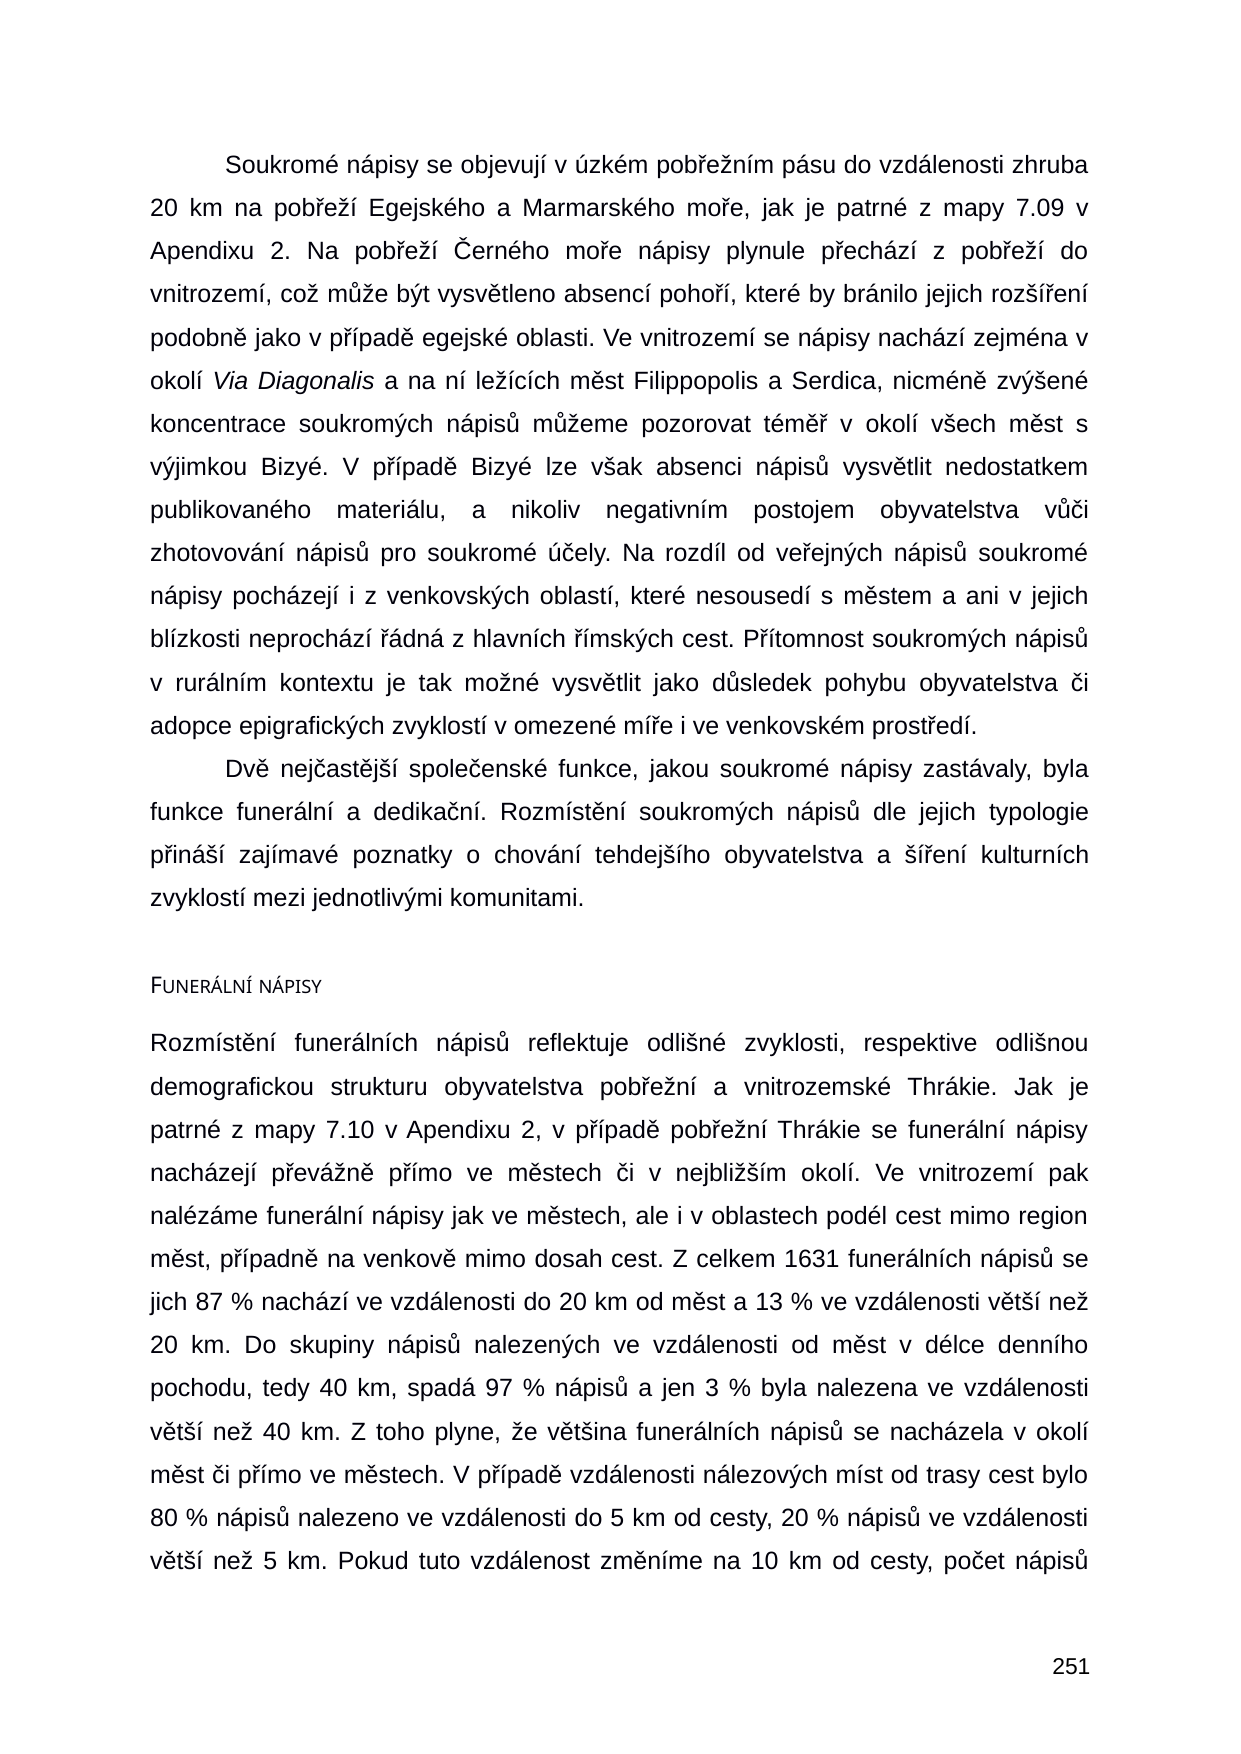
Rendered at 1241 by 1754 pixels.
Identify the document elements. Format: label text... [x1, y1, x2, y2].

text Dvě nejčastější společenské funkce, jakou soukromé nápisy zastávaly, byla funkce funerální a dedikační. Rozmístění soukromých nápisů dle jejich typologie přináší zajímavé poznatky o chování tehdejšího obyvatelstva a šíření kulturních zvyklostí mezi jednotlivými komunitami. [150, 754, 1090, 912]
text Rozmístění funerálních nápisů reflektuje odlišné zvyklosti, respektive odlišnou demografickou strukturu obyvatelstva pobřežní a vnitrozemské Thrákie. Jak je patrné z mapy 7.10 v Apendixu 2, v případě pobřežní Thrákie se funerální nápisy nacházejí převážně přímo ve městech či v nejbližším okolí. Ve vnitrozemí pak nalézáme funerální nápisy jak ve městech, ale i v oblastech podél cest mimo region měst, případně na venkově mimo dosah cest. Z celkem 1631 funerálních nápisů se jich 87 % nachází ve vzdálenosti do 20 km od měst a 13 % ve vzdálenosti větší než 20 km. Do skupiny nápisů nalezených ve vzdálenosti od měst v délce denního pochodu, tedy 40 km, spadá 97 % nápisů a jen 3 % byla nalezena ve vzdálenosti větší než 40 km. Z toho plyne, že většina funerálních nápisů se nacházela v okolí měst či přímo ve městech. V případě vzdálenosti nálezových míst od trasy cest bylo 80 % nápisů nalezeno ve vzdálenosti do 5 km od cesty, 20 % nápisů ve vzdálenosti větší než 5 km. Pokud tuto vzdálenost změníme na 10 km od cesty, počet nápisů [150, 1028, 1090, 1574]
text Soukromé nápisy se objevují v úzkém pobřežním pásu do vzdálenosti zhruba 20 km na pobřeží Egejského a Marmarského moře, jak je patrné z mapy 7.09 v Apendixu 2. Na pobřeží Černého moře nápisy plynule přechází z pobřeží do vnitrozemí, což může být vysvětleno absencí pohoří, které by bránilo jejich rozšíření podobně jako v případě egejské oblasti. Ve vnitrozemí se nápisy nachází zejména v okolí Via Diagonalis a na ní ležících měst Filippopolis a Serdica, nicméně zvýšené koncentrace soukromých nápisů můžeme pozorovat téměř v okolí všech měst s výjimkou Bizyé. V případě Bizyé lze však absenci nápisů vysvětlit nedostatkem publikovaného materiálu, a nikoliv negativním postojem obyvatelstva vůči zhotovování nápisů pro soukromé účely. Na rozdíl od veřejných nápisů soukromé nápisy pocházejí i z venkovských oblastí, které nesousedí s městem a ani v jejich blízkosti neprochází řádná z hlavních římských cest. Přítomnost soukromých nápisů v rurálním kontextu je tak možné vysvětlit jako důsledek pohybu obyvatelstva či adopce epigrafických zvyklostí v omezené míře i ve venkovském prostředí. [150, 150, 1090, 739]
subtitle Funerální nápisy [150, 969, 1090, 1000]
